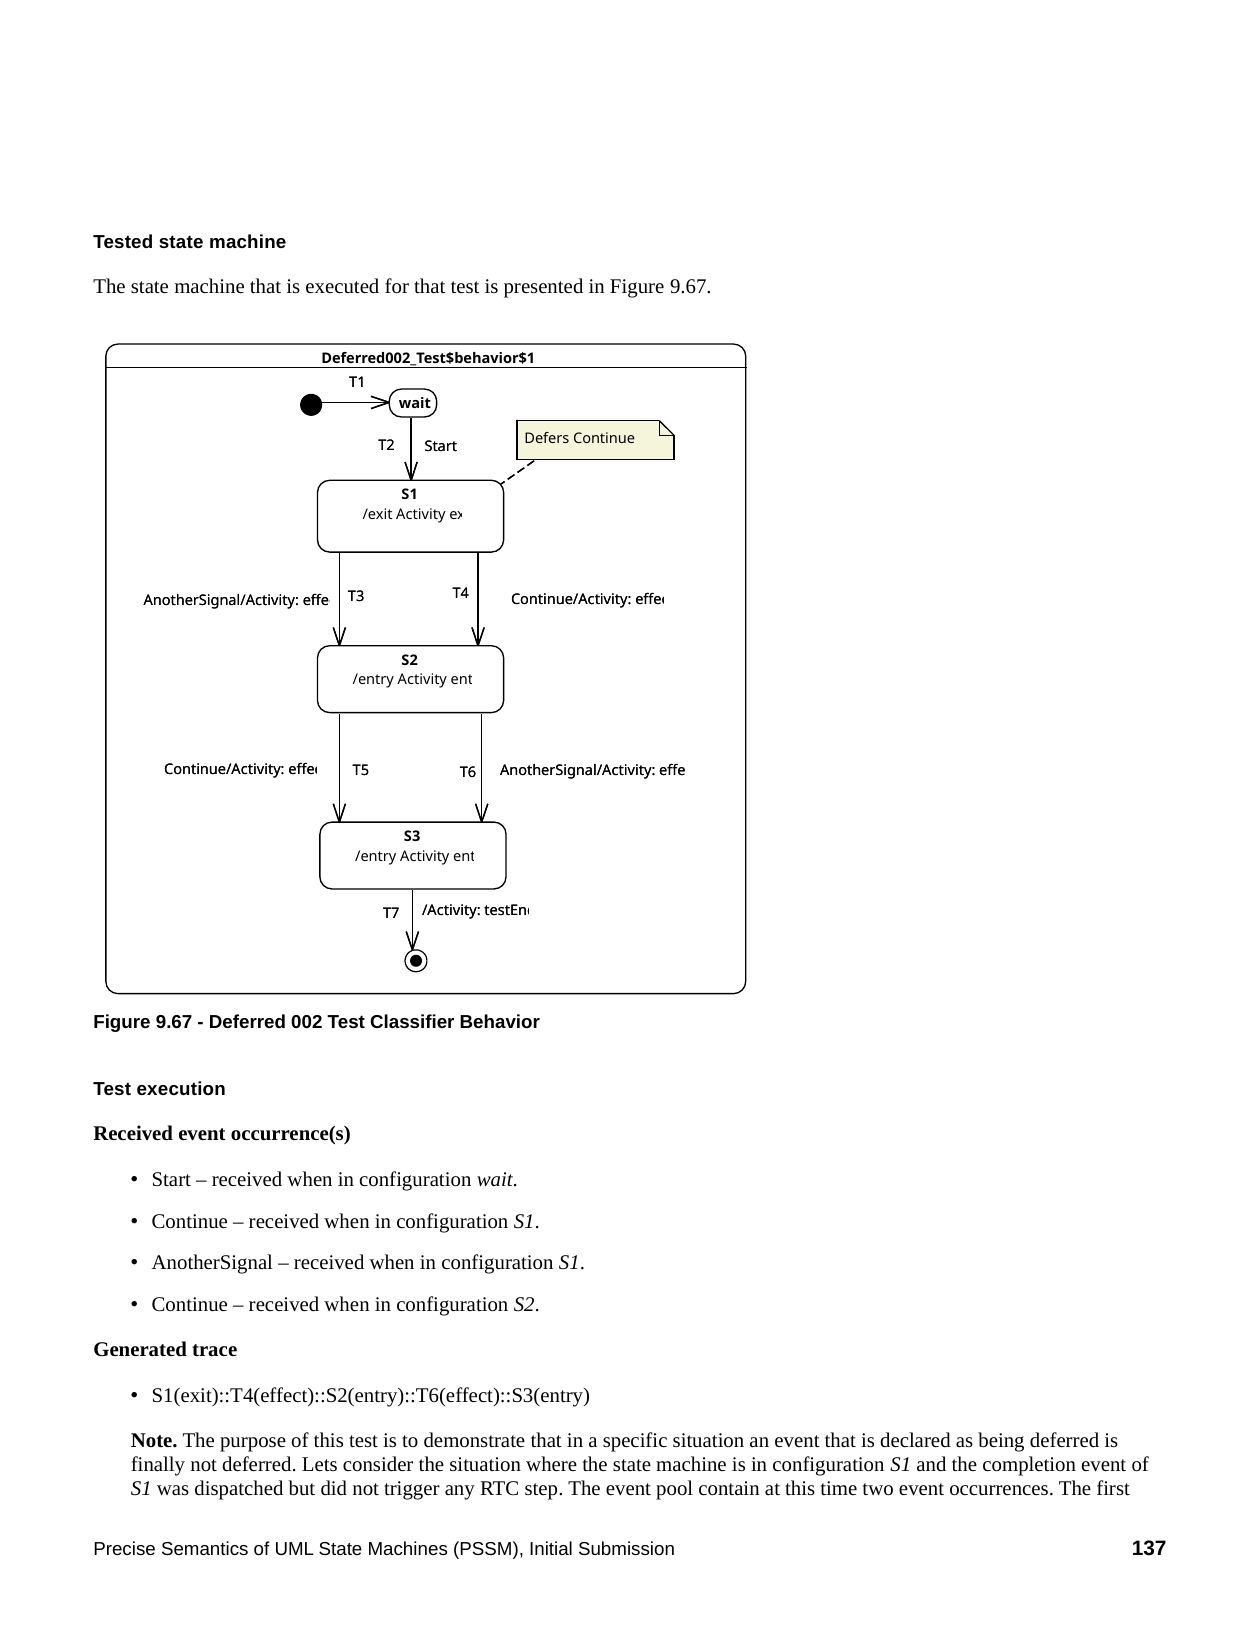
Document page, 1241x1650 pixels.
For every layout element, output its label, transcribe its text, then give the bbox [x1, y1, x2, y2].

text Note. The purpose of this test is to demonstrate that in a specific situation an event that is declared as being deferred is finally not deferred. Lets consider the situation where the state machine is in configuration S1 and the completion event of S1 was dispatched but did not trigger any RTC step. The event pool contain at this time two event occurrences. The first [131, 1428, 1164, 1500]
subtitle Tested state machine [93, 231, 1164, 253]
subtitle Test execution [93, 1078, 1164, 1100]
list S1(exit)::T4(effect)::S2(entry)::T6(effect)::S3(entry) [131, 1382, 1164, 1407]
list Continue – received when in configuration S1. [131, 1208, 1164, 1233]
text Figure 9.67 - Deferred 002 Test Classifier Behavior [93, 331, 760, 1032]
list Continue – received when in configuration S2. [131, 1291, 1164, 1316]
list AnotherSignal – received when in configuration S1. [131, 1249, 1164, 1274]
text Generated trace [93, 1337, 1164, 1361]
list Start – received when in configuration wait. [131, 1166, 1164, 1191]
text Received event occurrence(s) [93, 1121, 1164, 1145]
text The state machine that is executed for that test is presented in Figure 9.67. [93, 274, 1164, 298]
